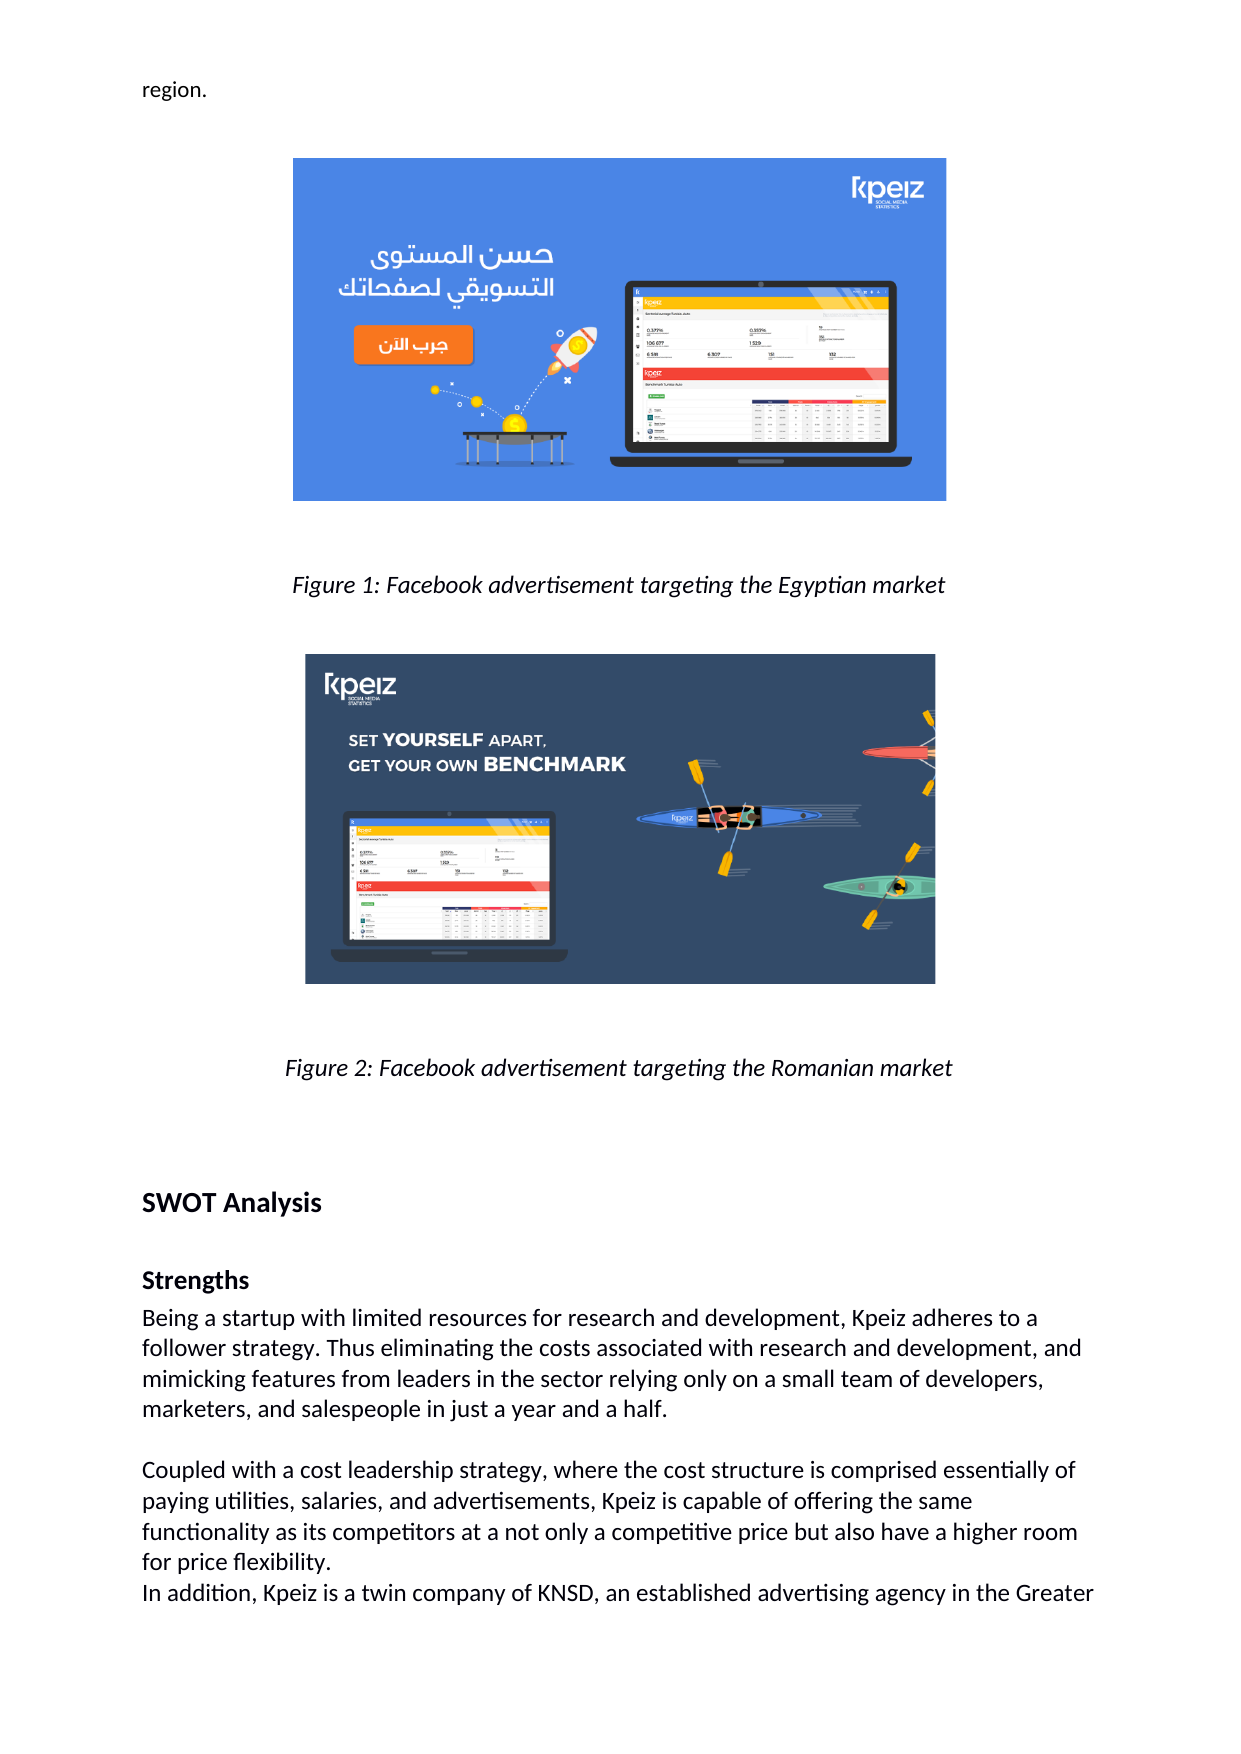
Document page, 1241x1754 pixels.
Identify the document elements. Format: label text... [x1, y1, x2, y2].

text Figure 2: Facebook advertisement targeting the Romanian market [142, 1052, 1098, 1083]
subtitle Strengths [142, 1263, 1098, 1296]
text Coupled with a cost leadership strategy, where the cost structure is comprised essentially of paying utilities, salaries, and advertisements, Kpeiz is capable of offering the same functionality as its competitors at a not only a competitive price but also have a higher room for price flexibility. [142, 1455, 1098, 1577]
text Figure 1: Facebook advertisement targeting the Egyptian market [142, 569, 1098, 600]
text Being a startup with limited resources for research and development, Kpeiz adheres to a follower strategy. Thus eliminating the costs associated with research and development, and mimicking features from leaders in the sector relying only on a small team of developers, marketers, and salespeople in just a year and a half. [142, 1302, 1098, 1424]
text In addition, Kpeiz is a twin company of KNSD, an established advertising agency in the Greater [142, 1577, 1098, 1607]
text region. [142, 75, 1098, 103]
subtitle SWOT Analysis [142, 1184, 1098, 1220]
